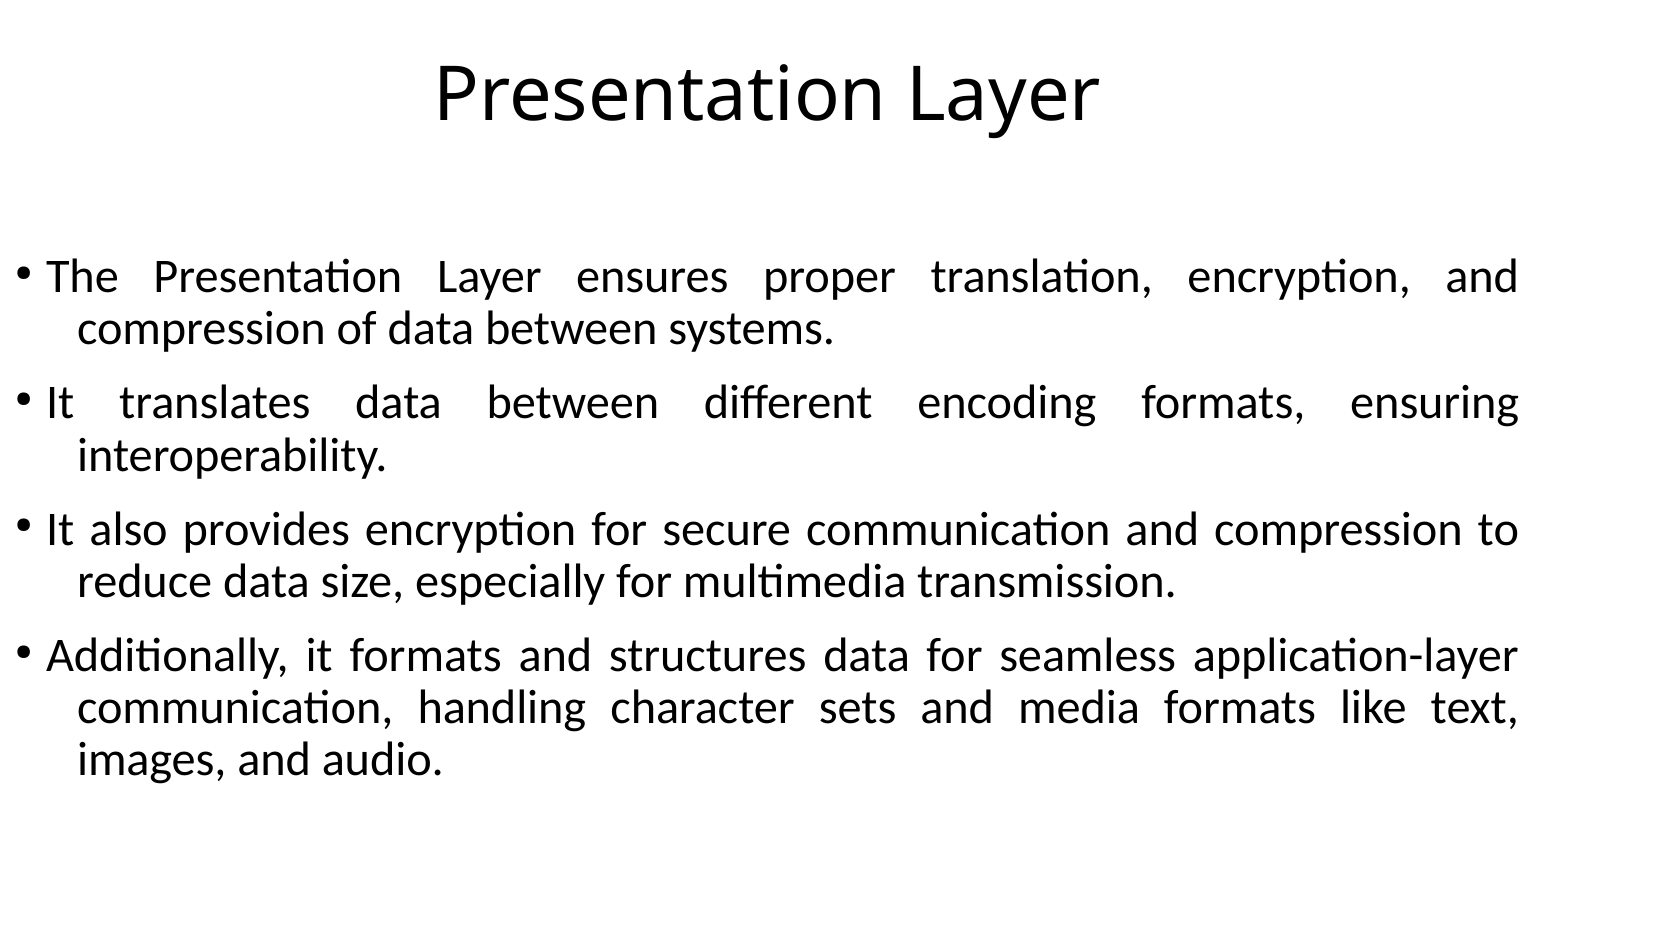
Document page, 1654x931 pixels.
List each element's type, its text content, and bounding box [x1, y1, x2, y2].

title Presentation Layer [0, 36, 1536, 155]
list The Presentation Layer ensures proper translation, encryption, and compression of data between systems. It translates data between different encoding formats, ensuring interoperability. It also provides encryption for secure communication and compression to reduce data size, especially for multimedia transmission. Additionally, it formats and structures data for seamless application-layer communication, handling character sets and media formats like text, images, and audio. [0, 243, 1536, 864]
